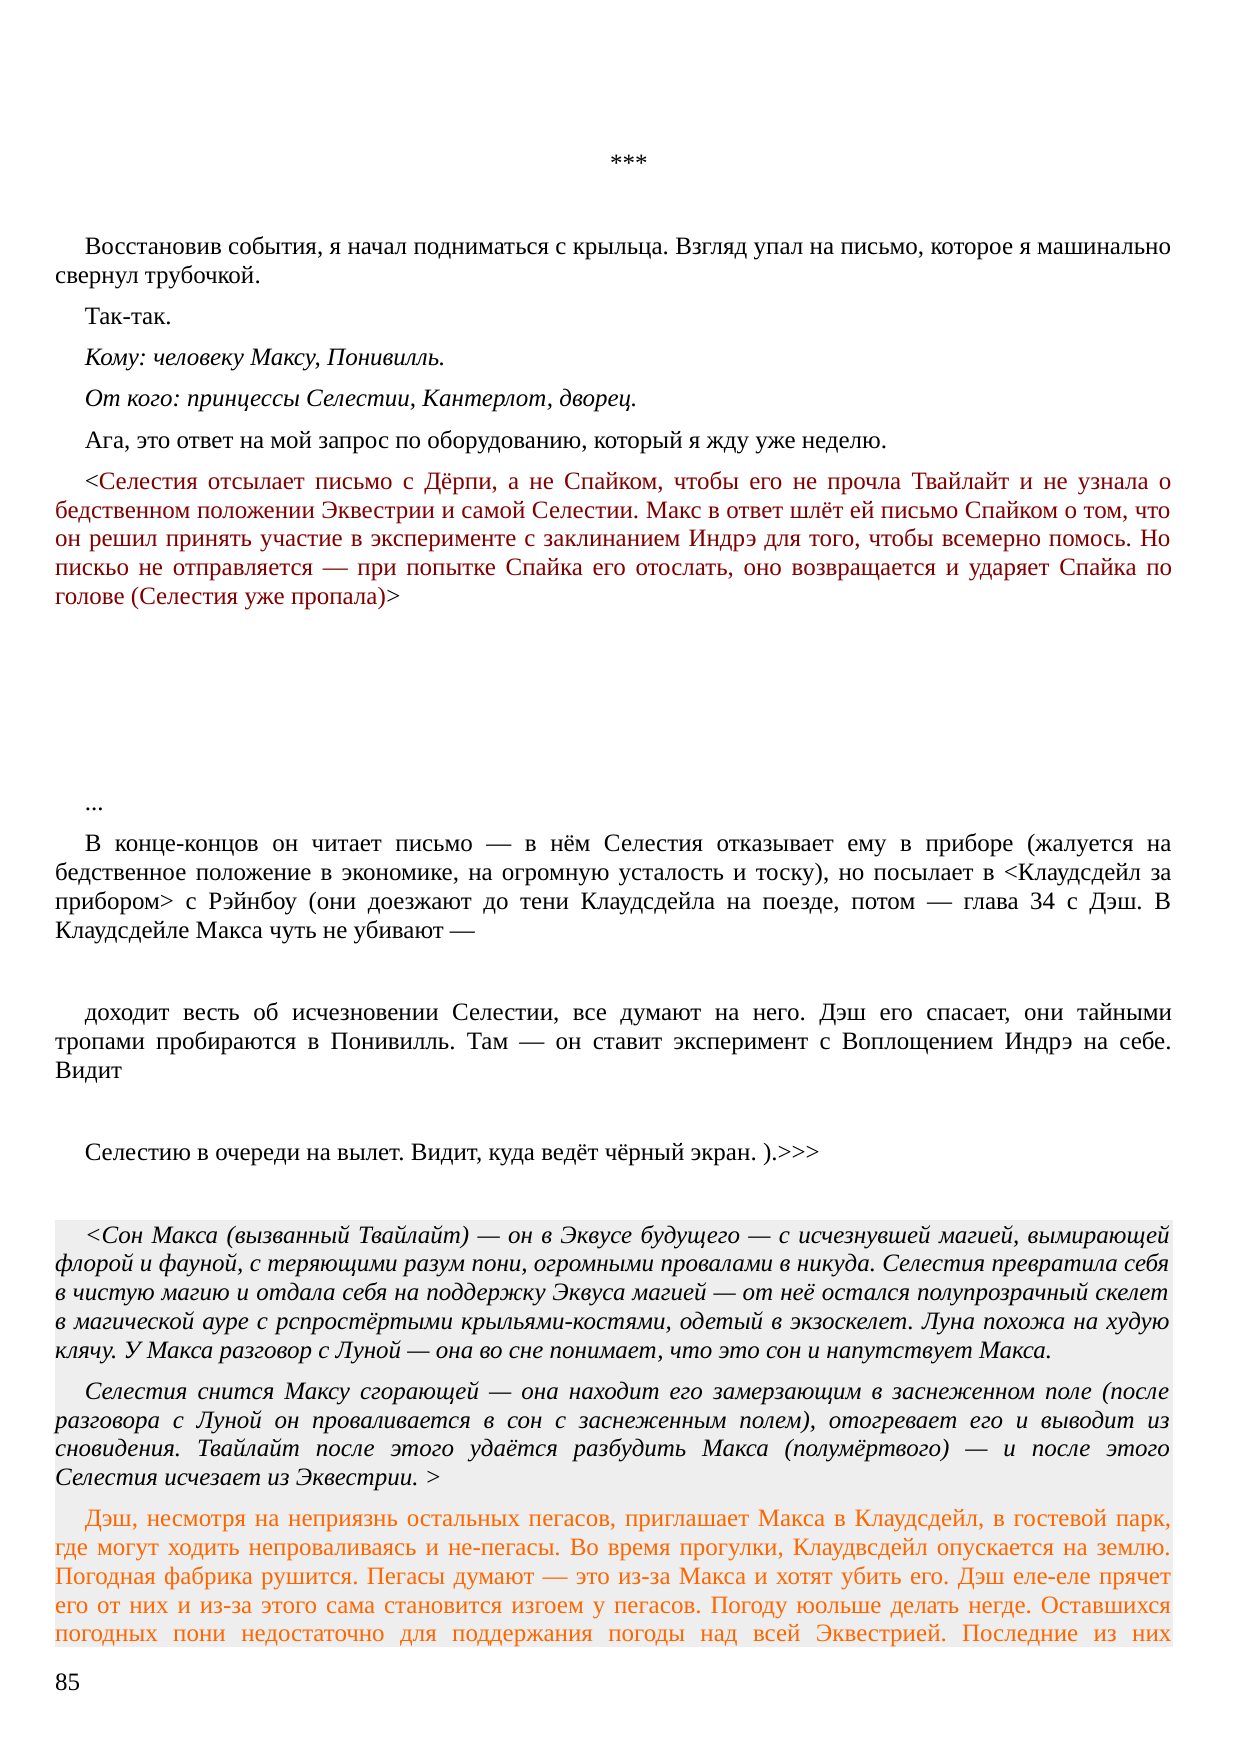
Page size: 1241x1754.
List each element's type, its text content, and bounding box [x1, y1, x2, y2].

text ... [55, 787, 1173, 816]
text доходит весть об исчезновении Селестии, все думают на него. Дэш его спасает, они тайными тропами пробираются в Понивилль. Там — он ставит эксперимент с Воплощением Индрэ на себе. Видит [55, 997, 1173, 1083]
text Дэш, несмотря на неприязнь остальных пегасов, приглашает Макса в Клаудсдейл, в гостевой парк, где могут ходить непроваливаясь и не-пегасы. Во время прогулки, Клаудвсдейл опускается на землю. Погодная фабрика рушится. Пегасы думают — это из-за Макса и хотят убить его. Дэш еле-еле прячет его от них и из-за этого сама становится изгоем у пегасов. Погоду юольше делать негде. Оставшихся погодных пони недостаточно для поддержания погоды над всей Эквестрией. Последние из них [55, 1503, 1173, 1647]
text Так-так. [55, 301, 1173, 330]
text Селестию в очереди на вылет. Видит, куда ведёт чёрный экран. ).>>> [55, 1137, 1173, 1166]
text <Селестия отсылает письмо с Дёрпи, а не Спайком, чтобы его не прочла Твайлайт и не узнала о бедственном положении Эквестрии и самой Селестии. Макс в ответ шлёт ей письмо Спайком о том, что он решил принять участие в эксперименте с заклинанием Индрэ для того, чтобы всемерно помось. Но пискьо не отправляется — при попытке Спайка его отослать, оно возвращается и ударяет Спайка по голове (Селестия уже пропала)> [55, 466, 1173, 610]
text В конце-концов он читает письмо — в нём Селестия отказывает ему в приборе (жалуется на бедственное положение в экономике, на огромную усталость и тоску), но посылает в <Клаудсдейл за прибором> с Рэйнбоу (они доезжают до тени Клаудсдейла на поезде, потом — глава 34 с Дэш. В Клаудсдейле Макса чуть не убивают — [55, 828, 1173, 943]
text Селестия снится Максу сгорающей — она находит его замерзающим в заснеженном поле (после разговора с Луной он проваливается в сон с заснеженным полем), отогревает его и выводит из сновидения. Твайлайт после этого удаётся разбудить Макса (полумёртвого) — и после этого Селестия исчезает из Эквестрии. > [55, 1376, 1173, 1491]
text От кого: принцессы Селестии, Кантерлот, дворец. [55, 383, 1173, 412]
text Восстановив события, я начал подниматься с крыльца. Взгляд упал на письмо, которое я машинально свернул трубочкой. [55, 231, 1173, 288]
text <Сон Макса (вызванный Твайлайт) — он в Эквусе будущего — с исчезнувшей магией, вымирающей флорой и фауной, с теряющими разум пони, огромными провалами в никуда. Селестия превратила себя в чистую магию и отдала себя на поддержку Эквуса магией — от неё остался полупрозрачный скелет в магической ауре с рспростёртыми крыльями-костями, одетый в экзоскелет. Луна похожа на худую клячу. У Макса разговор с Луной — она во сне понимает, что это сон и напутствует Макса. [55, 1220, 1173, 1363]
text Кому: человеку Максу, Понивилль. [55, 342, 1173, 371]
text Ага, это ответ на мой запрос по оборудованию, который я жду уже неделю. [55, 425, 1173, 453]
text *** [55, 148, 1173, 177]
